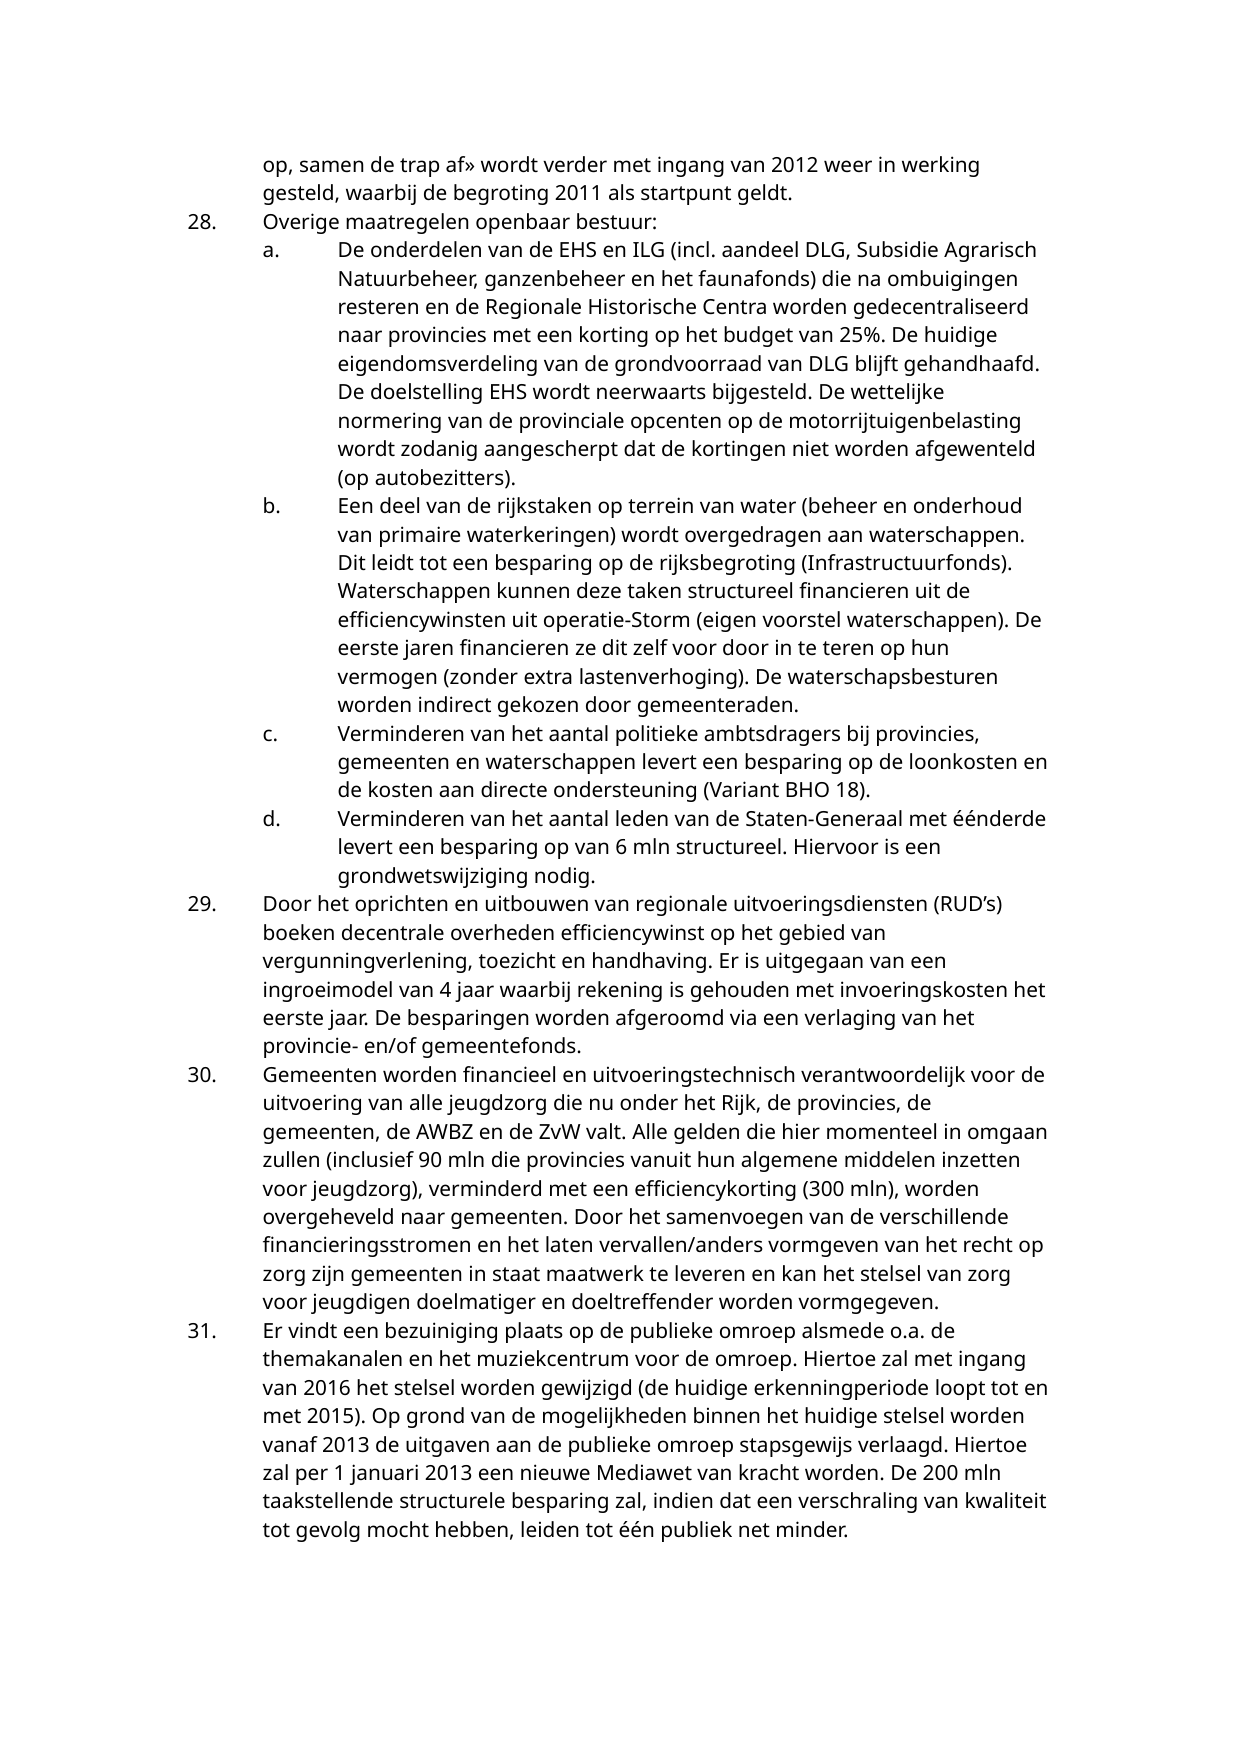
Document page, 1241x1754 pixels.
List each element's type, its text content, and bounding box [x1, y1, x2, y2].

list Verminderen van het aantal leden van de Staten-Generaal met éénderde levert een besparing op van 6 mln structureel. Hiervoor is een grondwetswijziging nodig. [262, 804, 1053, 889]
list De onderdelen van de EHS en ILG (incl. aandeel DLG, Subsidie Agrarisch Natuurbeheer, ganzenbeheer en het faunafonds) die na ombuigingen resteren en de Regionale Historische Centra worden gedecentraliseerd naar provincies met een korting op het budget van 25%. De huidige eigendomsverdeling van de grondvoorraad van DLG blijft gehandhaafd. De doelstelling EHS wordt neerwaarts bijgesteld. De wettelijke normering van de provinciale opcenten op de motorrijtuigenbelasting wordt zodanig aangescherpt dat de kortingen niet worden afgewenteld (op autobezitters). [262, 235, 1053, 491]
list Door het oprichten en uitbouwen van regionale uitvoeringsdiensten (RUD’s) boeken decentrale overheden efficiencywinst op het gebied van vergunningverlening, toezicht en handhaving. Er is uitgegaan van een ingroeimodel van 4 jaar waarbij rekening is gehouden met invoeringskosten het eerste jaar. De besparingen worden afgeroomd via een verlaging van het provincie- en/of gemeentefonds. [187, 889, 1053, 1060]
list Een deel van de rijkstaken op terrein van water (beheer en onderhoud van primaire waterkeringen) wordt overgedragen aan waterschappen. Dit leidt tot een besparing op de rijksbegroting (Infrastructuurfonds). Waterschappen kunnen deze taken structureel financieren uit de efficiencywinsten uit operatie-Storm (eigen voorstel waterschappen). De eerste jaren financieren ze dit zelf voor door in te teren op hun vermogen (zonder extra lastenverhoging). De waterschapsbesturen worden indirect gekozen door gemeenteraden. [262, 491, 1053, 719]
list Gemeenten worden financieel en uitvoeringstechnisch verantwoordelijk voor de uitvoering van alle jeugdzorg die nu onder het Rijk, de provincies, de gemeenten, de AWBZ en de ZvW valt. Alle gelden die hier momenteel in omgaan zullen (inclusief 90 mln die provincies vanuit hun algemene middelen inzetten voor jeugdzorg), verminderd met een efficiencykorting (300 mln), worden overgeheveld naar gemeenten. Door het samenvoegen van de verschillende financieringsstromen en het laten vervallen/anders vormgeven van het recht op zorg zijn gemeenten in staat maatwerk te leveren en kan het stelsel van zorg voor jeugdigen doelmatiger en doeltreffender worden vormgegeven. [187, 1060, 1053, 1316]
list op, samen de trap af» wordt verder met ingang van 2012 weer in werking gesteld, waarbij de begroting 2011 als startpunt geldt. [187, 150, 1053, 207]
list Er vindt een bezuiniging plaats op de publieke omroep alsmede o.a. de themakanalen en het muziekcentrum voor de omroep. Hiertoe zal met ingang van 2016 het stelsel worden gewijzigd (de huidige erkenningperiode loopt tot en met 2015). Op grond van de mogelijkheden binnen het huidige stelsel worden vanaf 2013 de uitgaven aan de publieke omroep stapsgewijs verlaagd. Hiertoe zal per 1 januari 2013 een nieuwe Mediawet van kracht worden. De 200 mln taakstellende structurele besparing zal, indien dat een verschraling van kwaliteit tot gevolg mocht hebben, leiden tot één publiek net minder. [187, 1316, 1053, 1543]
list Overige maatregelen openbaar bestuur: [187, 207, 1053, 235]
list Verminderen van het aantal politieke ambtsdragers bij provincies, gemeenten en waterschappen levert een besparing op de loonkosten en de kosten aan directe ondersteuning (Variant BHO 18). [262, 719, 1053, 804]
